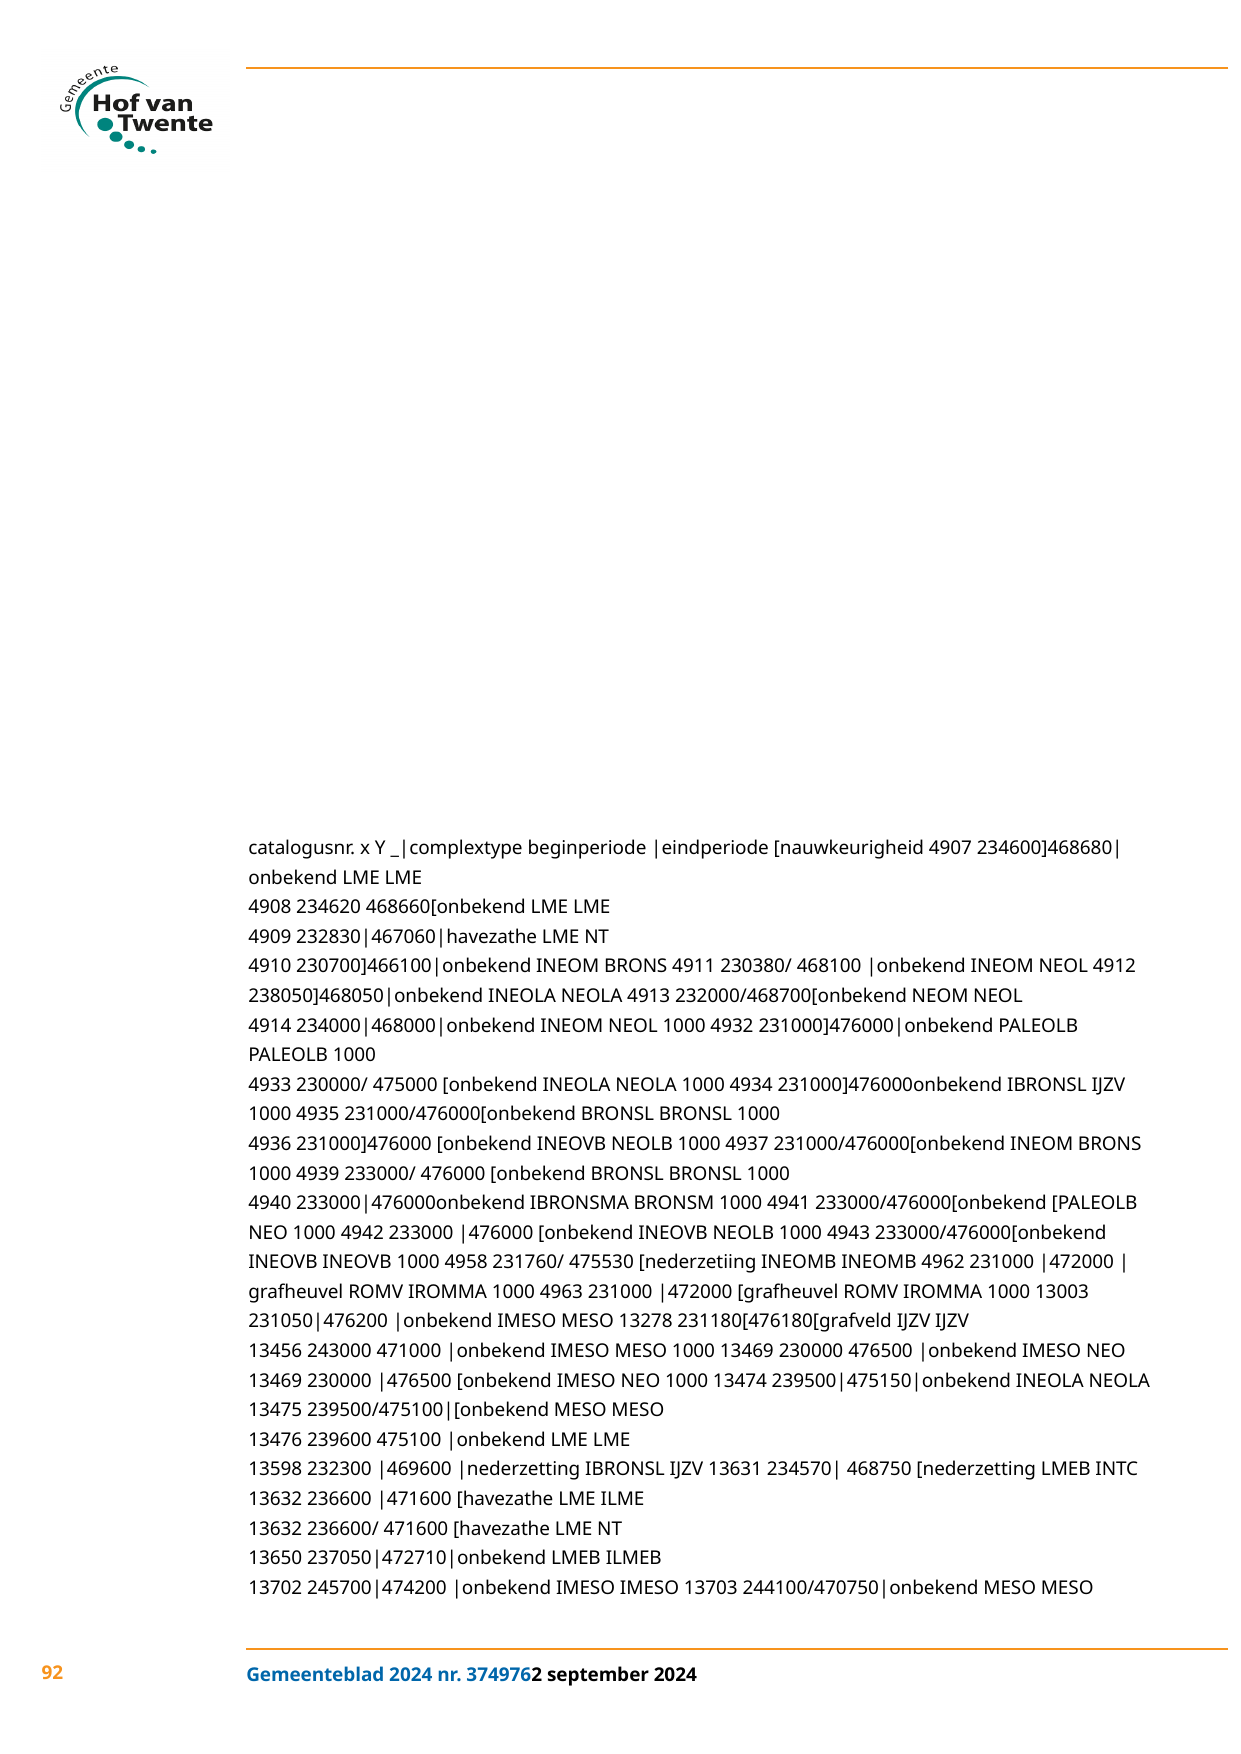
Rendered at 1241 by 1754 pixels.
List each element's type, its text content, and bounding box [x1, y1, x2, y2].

text 4940 233000|476000onbekend IBRONSMA BRONSM 1000 4941 233000/476000[onbekend [PALEOLB NEO 1000 4942 233000 |476000 [onbekend INEOVB NEOLB 1000 4943 233000/476000[onbekend INEOVB INEOVB 1000 4958 231760/ 475530 [nederzetiing INEOMB INEOMB 4962 231000 |472000 |grafheuvel ROMV IROMMA 1000 4963 231000 |472000 [grafheuvel ROMV IROMMA 1000 13003 231050|476200 |onbekend IMESO MESO 13278 231180[476180[grafveld IJZV IJZV [248, 1189, 1152, 1333]
text 13598 232300 |469600 |nederzetting IBRONSL IJZV 13631 234570| 468750 [nederzetting LMEB INTC [248, 1456, 1152, 1481]
text 4936 231000]476000 [onbekend INEOVB NEOLB 1000 4937 231000/476000[onbekend INEOM BRONS 1000 4939 233000/ 476000 [onbekend BRONSL BRONSL 1000 [248, 1130, 1152, 1186]
text 13456 243000 471000 |onbekend IMESO MESO 1000 13469 230000 476500 |onbekend IMESO NEO 13469 230000 |476500 [onbekend IMESO NEO 1000 13474 239500|475150|onbekend INEOLA NEOLA 13475 239500/475100|[onbekend MESO MESO [248, 1337, 1152, 1422]
text 4914 234000|468000|onbekend INEOM NEOL 1000 4932 231000]476000|onbekend PALEOLB PALEOLB 1000 [248, 1012, 1152, 1067]
text 4933 230000/ 475000 [onbekend INEOLA NEOLA 1000 4934 231000]476000onbekend IBRONSL IJZV 1000 4935 231000/476000[onbekend BRONSL BRONSL 1000 [248, 1071, 1152, 1126]
text 13632 236600 |471600 [havezathe LME ILME [248, 1485, 1152, 1511]
text catalogusnr. x Y _|complextype beginperiode |eindperiode [nauwkeurigheid 4907 234600]468680|onbekend LME LME [248, 834, 1152, 890]
text 13650 237050|472710|onbekend LMEB ILMEB [248, 1544, 1152, 1570]
text 4909 232830|467060|havezathe LME NT [248, 923, 1152, 949]
text 13476 239600 475100 |onbekend LME LME [248, 1426, 1152, 1452]
text 13702 245700|474200 |onbekend IMESO IMESO 13703 244100/470750|onbekend MESO MESO [248, 1574, 1152, 1600]
text 13632 236600/ 471600 [havezathe LME NT [248, 1515, 1152, 1541]
picture [41, 47, 231, 172]
text 4908 234620 468660[onbekend LME LME [248, 893, 1152, 919]
text 4910 230700]466100|onbekend INEOM BRONS 4911 230380/ 468100 |onbekend INEOM NEOL 4912 238050]468050|onbekend INEOLA NEOLA 4913 232000/468700[onbekend NEOM NEOL [248, 953, 1152, 1008]
